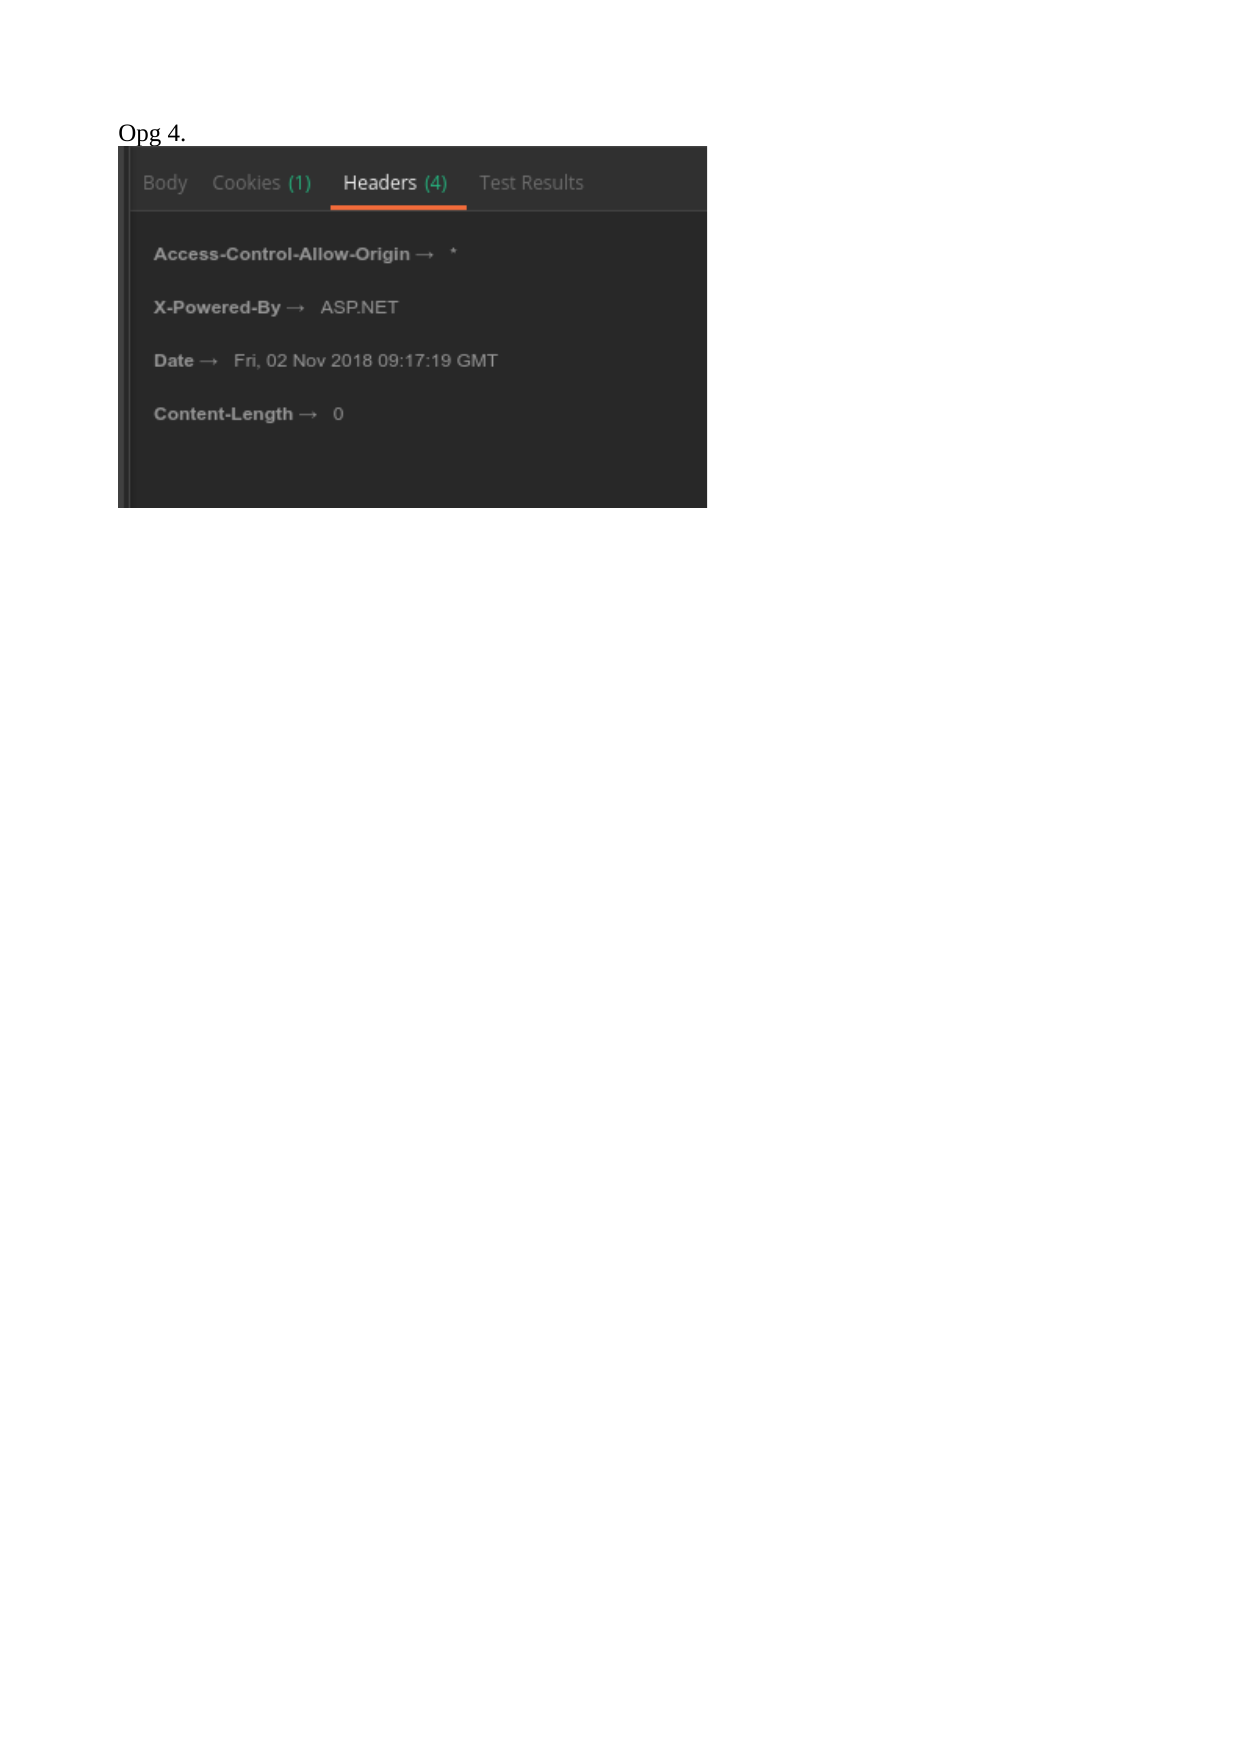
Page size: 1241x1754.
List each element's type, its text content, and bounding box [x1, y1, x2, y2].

text Opg 4. [118, 118, 1122, 147]
picture [118, 146, 708, 508]
